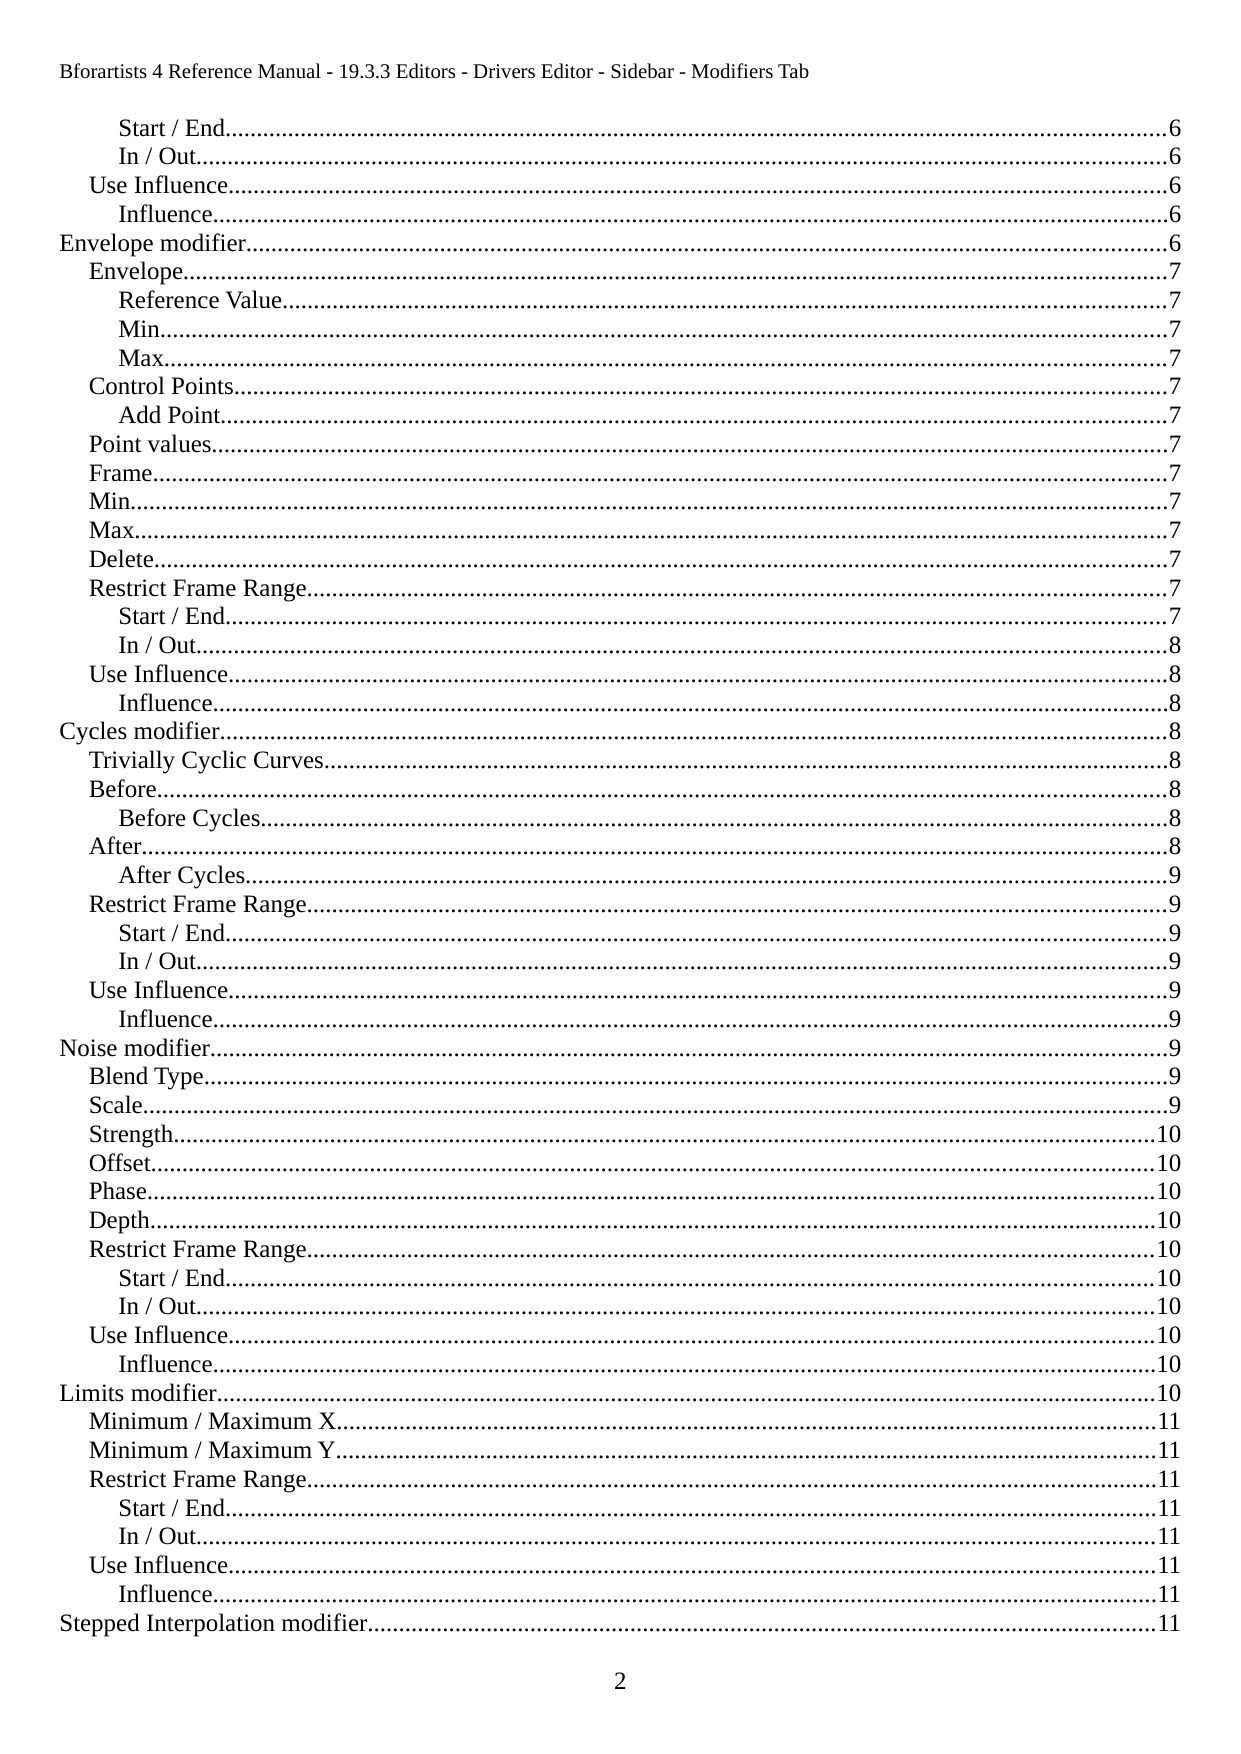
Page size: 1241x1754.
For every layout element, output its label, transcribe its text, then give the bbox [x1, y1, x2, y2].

text Control Points 7 [88, 371, 1181, 400]
text Minimum / Maximum Y 11 [88, 1435, 1181, 1464]
text Min 7 [88, 486, 1181, 515]
text Restrict Frame Range 10 [88, 1234, 1181, 1263]
text Delete 7 [88, 544, 1181, 573]
text Restrict Frame Range 11 [88, 1464, 1181, 1493]
text In / Out 8 [118, 630, 1181, 659]
text Influence 8 [118, 688, 1181, 716]
text Strength 10 [88, 1119, 1181, 1148]
text Start / End 7 [118, 601, 1181, 630]
text Influence 6 [118, 199, 1181, 228]
text Use Influence 8 [88, 659, 1181, 688]
text Scale 9 [88, 1090, 1181, 1119]
text Envelope 7 [88, 256, 1181, 285]
text Depth 10 [88, 1205, 1181, 1234]
text Restrict Frame Range 7 [88, 573, 1181, 601]
text Start / End 11 [118, 1493, 1181, 1521]
text Max 7 [88, 515, 1181, 544]
text In / Out 6 [118, 141, 1181, 170]
text Use Influence 11 [88, 1550, 1181, 1579]
text Add Point 7 [118, 400, 1181, 429]
text Envelope modifier 6 [59, 228, 1181, 256]
text After 8 [88, 831, 1181, 860]
text Use Influence 10 [88, 1320, 1181, 1349]
text Start / End 9 [118, 918, 1181, 946]
text After Cycles 9 [118, 860, 1181, 889]
text Point values 7 [88, 429, 1181, 458]
text Restrict Frame Range 9 [88, 889, 1181, 918]
text Start / End 10 [118, 1263, 1181, 1291]
text In / Out 9 [118, 946, 1181, 975]
text Phase 10 [88, 1176, 1181, 1205]
text Trivially Cyclic Curves 8 [88, 745, 1181, 774]
text Influence 10 [118, 1349, 1181, 1378]
text In / Out 10 [118, 1291, 1181, 1320]
text Influence 11 [118, 1579, 1181, 1608]
text Stepped Interpolation modifier 11 [59, 1608, 1181, 1636]
text Before 8 [88, 774, 1181, 803]
text Use Influence 6 [88, 170, 1181, 199]
text Minimum / Maximum X 11 [88, 1406, 1181, 1435]
text Cycles modifier 8 [59, 716, 1181, 745]
text Before Cycles 8 [118, 803, 1181, 831]
text Min 7 [118, 314, 1181, 343]
text Use Influence 9 [88, 975, 1181, 1004]
text Start / End 6 [118, 113, 1181, 141]
text Offset 10 [88, 1148, 1181, 1176]
text Blend Type 9 [88, 1061, 1181, 1090]
text In / Out 11 [118, 1521, 1181, 1550]
text Reference Value 7 [118, 285, 1181, 314]
text Frame 7 [88, 458, 1181, 486]
text Influence 9 [118, 1004, 1181, 1033]
text Limits modifier 10 [59, 1378, 1181, 1406]
text Noise modifier 9 [59, 1033, 1181, 1061]
text Max 7 [118, 343, 1181, 371]
